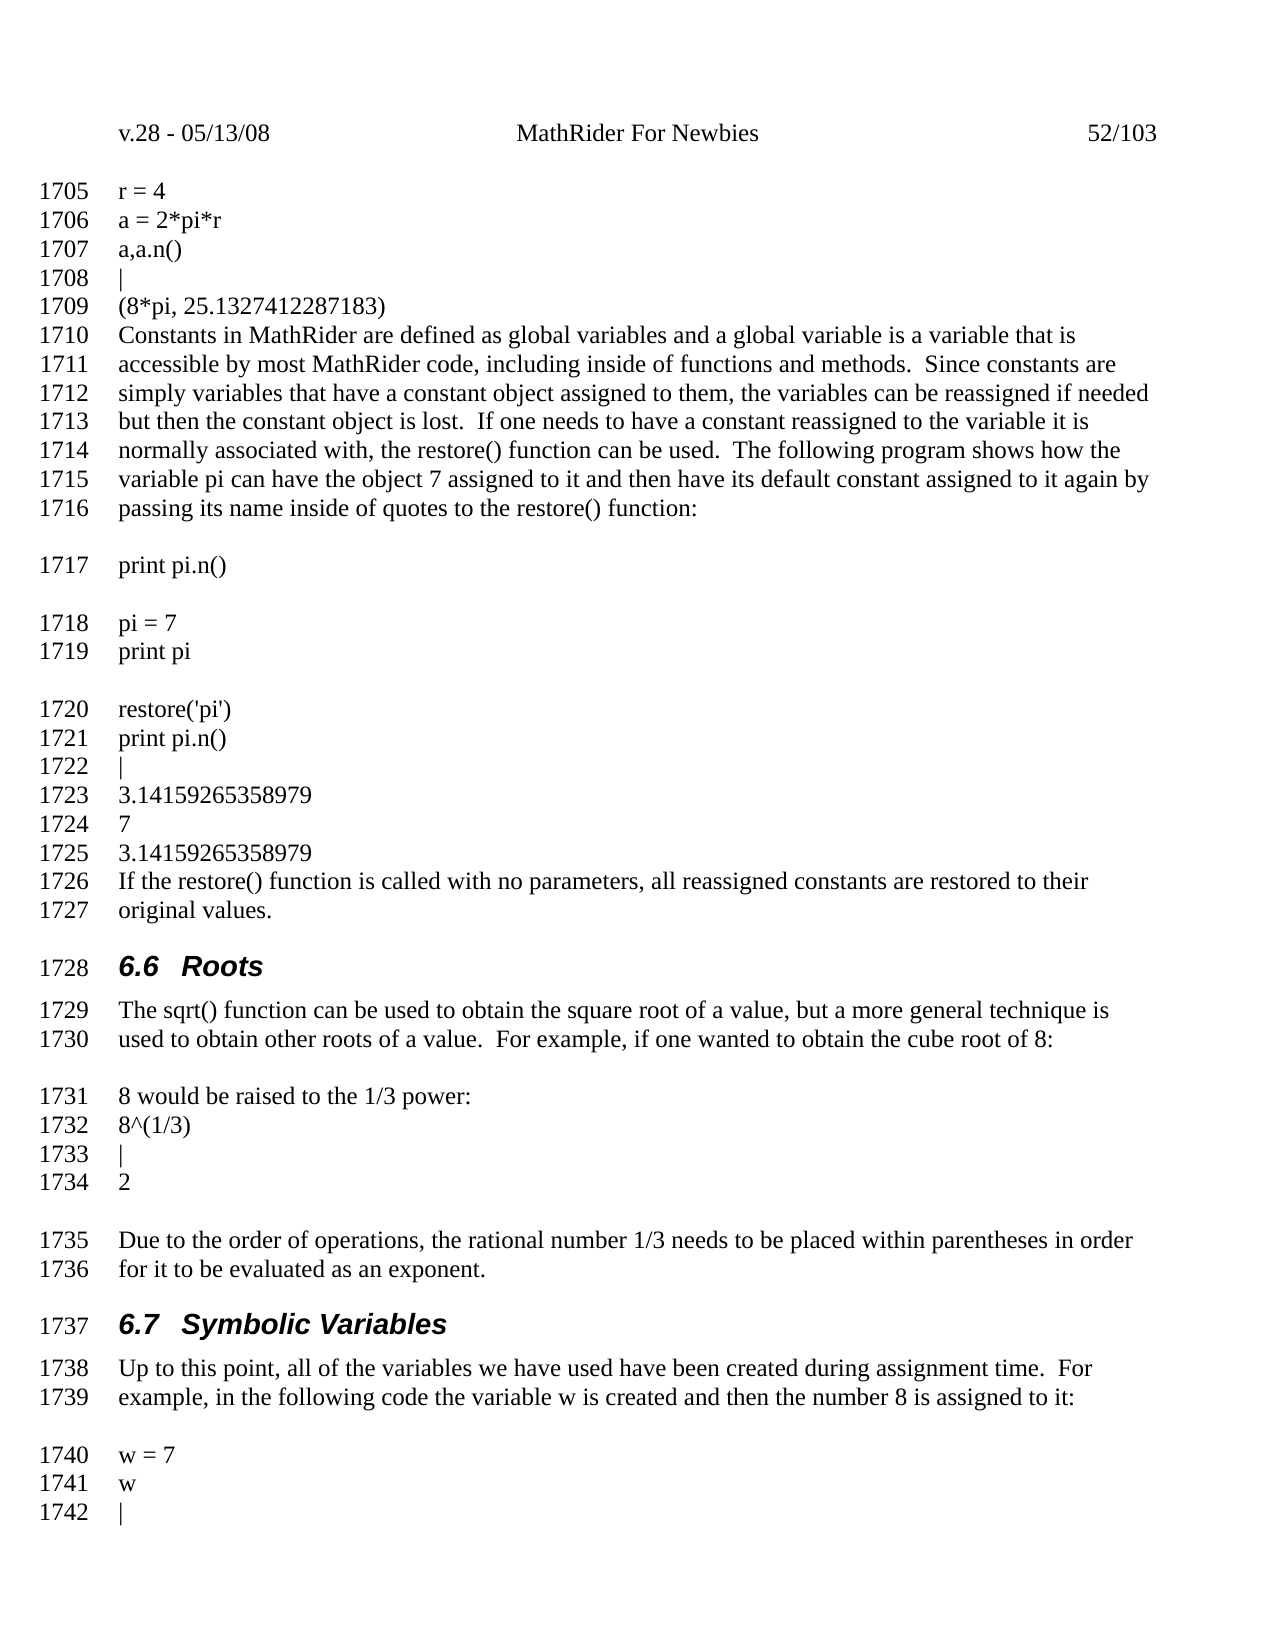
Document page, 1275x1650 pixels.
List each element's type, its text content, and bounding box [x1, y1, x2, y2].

text print pi [118, 636, 1157, 665]
text If the restore() function is called with no parameters, all reassigned constants are restored to their original values. [118, 866, 1157, 924]
text 3.14159265358979 [118, 838, 1157, 866]
text a,a.n() [118, 234, 1157, 263]
text Constants in MathRider are defined as global variables and a global variable is a variable that is accessible by most MathRider code, including inside of functions and methods. Since constants are simply variables that have a constant object assigned to them, the variables can be reassigned if needed but then the constant object is lost. If one needs to have a constant reassigned to the variable it is normally associated with, the restore() function can be used. The following program shows how the variable pi can have the object 7 assigned to it and then have its default constant assigned to it again by passing its name inside of quotes to the restore() function: [118, 320, 1157, 521]
text pi = 7 [118, 608, 1157, 636]
text restore('pi') [118, 694, 1157, 723]
text w = 7 [118, 1440, 1157, 1468]
text Due to the order of operations, the rational number 1/3 needs to be placed within parentheses in order for it to be evaluated as an exponent. [118, 1225, 1157, 1282]
text w [118, 1468, 1157, 1497]
text 3.14159265358979 [118, 780, 1157, 809]
subtitle Symbolic Variables [118, 1307, 1157, 1341]
text print pi.n() [118, 723, 1157, 751]
text 2 [118, 1167, 1157, 1196]
text (8*pi, 25.1327412287183) [118, 291, 1157, 320]
text Up to this point, all of the variables we have used have been created during assignment time. For example, in the following code the variable w is created and then the number 8 is assigned to it: [118, 1353, 1157, 1411]
text r = 4 [118, 176, 1157, 205]
text The sqrt() function can be used to obtain the square root of a value, but a more general technique is used to obtain other roots of a value. For example, if one wanted to obtain the cube root of 8: [118, 995, 1157, 1052]
text a = 2*pi*r [118, 205, 1157, 234]
text | [118, 751, 1157, 780]
text | [118, 1139, 1157, 1167]
text print pi.n() [118, 550, 1157, 579]
text 8^(1/3) [118, 1110, 1157, 1139]
subtitle Roots [118, 949, 1157, 982]
text 7 [118, 809, 1157, 838]
text | [118, 263, 1157, 291]
text | [118, 1497, 1157, 1526]
text 8 would be raised to the 1/3 power: [118, 1081, 1157, 1110]
